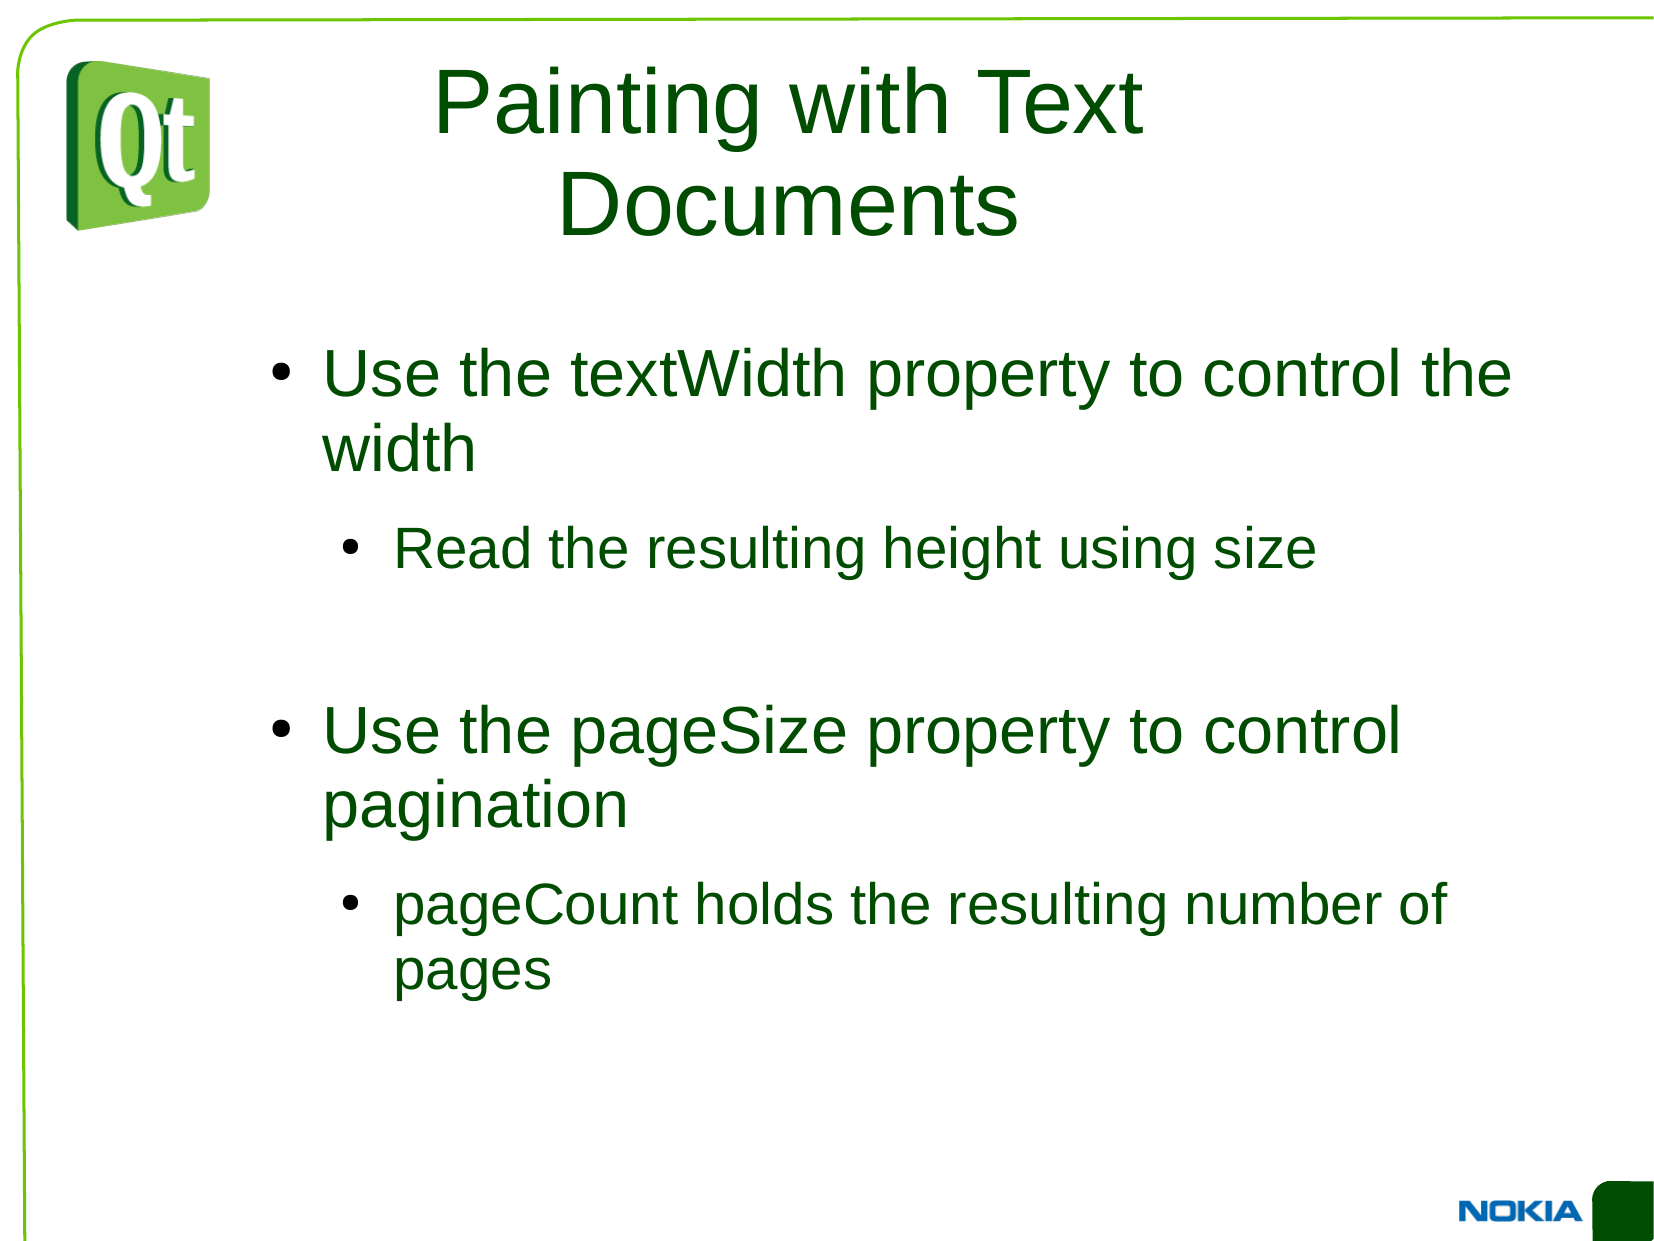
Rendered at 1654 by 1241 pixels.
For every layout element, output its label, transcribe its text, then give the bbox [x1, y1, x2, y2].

picture [1459, 1200, 1583, 1222]
title Painting with Text Documents [251, 50, 1327, 256]
list Use the textWidth property to control the width Read the resulting height using size Use the pageSize property to control pagination pageCount holds the resulting number of pages [251, 336, 1571, 1085]
picture [66, 61, 210, 231]
